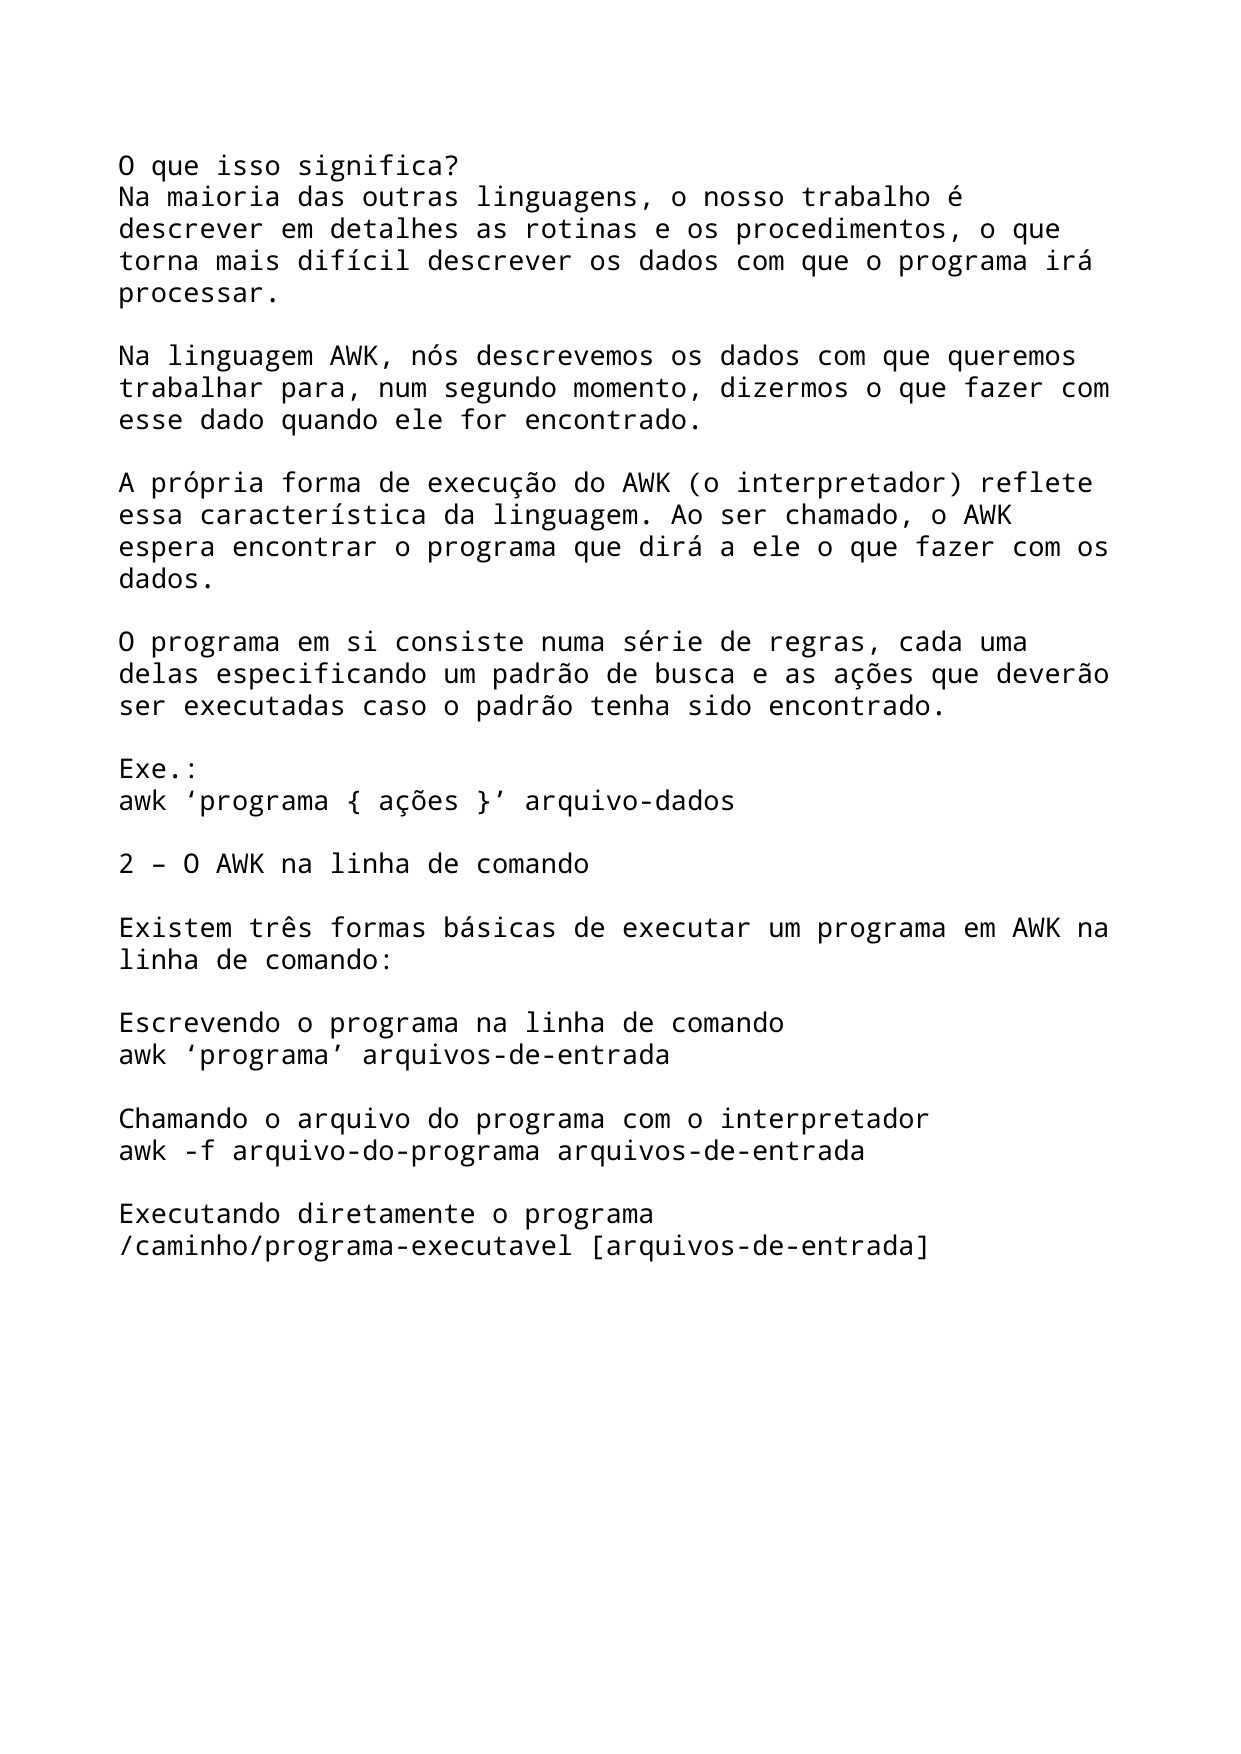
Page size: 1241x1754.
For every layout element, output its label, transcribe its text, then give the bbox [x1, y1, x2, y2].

text O programa em si consiste numa série de regras, cada uma delas especificando um padrão de busca e as ações que deverão ser executadas caso o padrão tenha sido encontrado. [118, 626, 1122, 722]
text Na linguagem AWK, nós descrevemos os dados com que queremos trabalhar para, num segundo momento, dizermos o que fazer com esse dado quando ele for encontrado. [118, 341, 1122, 436]
text Exe.: [118, 753, 1122, 785]
text Na maioria das outras linguagens, o nosso trabalho é descrever em detalhes as rotinas e os procedimentos, o que torna mais difícil descrever os dados com que o programa irá processar. [118, 182, 1122, 309]
text O que isso significa? [118, 150, 1122, 182]
text awk ‘programa’ arquivos-de-entrada [118, 1039, 1122, 1071]
text awk ‘programa { ações }’ arquivo-dados [118, 785, 1122, 817]
text Escrevendo o programa na linha de comando [118, 1008, 1122, 1039]
text Existem três formas básicas de executar um programa em AWK na linha de comando: [118, 912, 1122, 976]
text A própria forma de execução do AWK (o interpretador) reflete essa característica da linguagem. Ao ser chamado, o AWK espera encontrar o programa que dirá a ele o que fazer com os dados. [118, 468, 1122, 595]
text Chamando o arquivo do programa com o interpretador [118, 1103, 1122, 1135]
text /caminho/programa-executavel [arquivos-de-entrada] [118, 1230, 1122, 1262]
text awk -f arquivo-do-programa arquivos-de-entrada [118, 1135, 1122, 1167]
text 2 – O AWK na linha de comando [118, 849, 1122, 881]
text Executando diretamente o programa [118, 1198, 1122, 1230]
